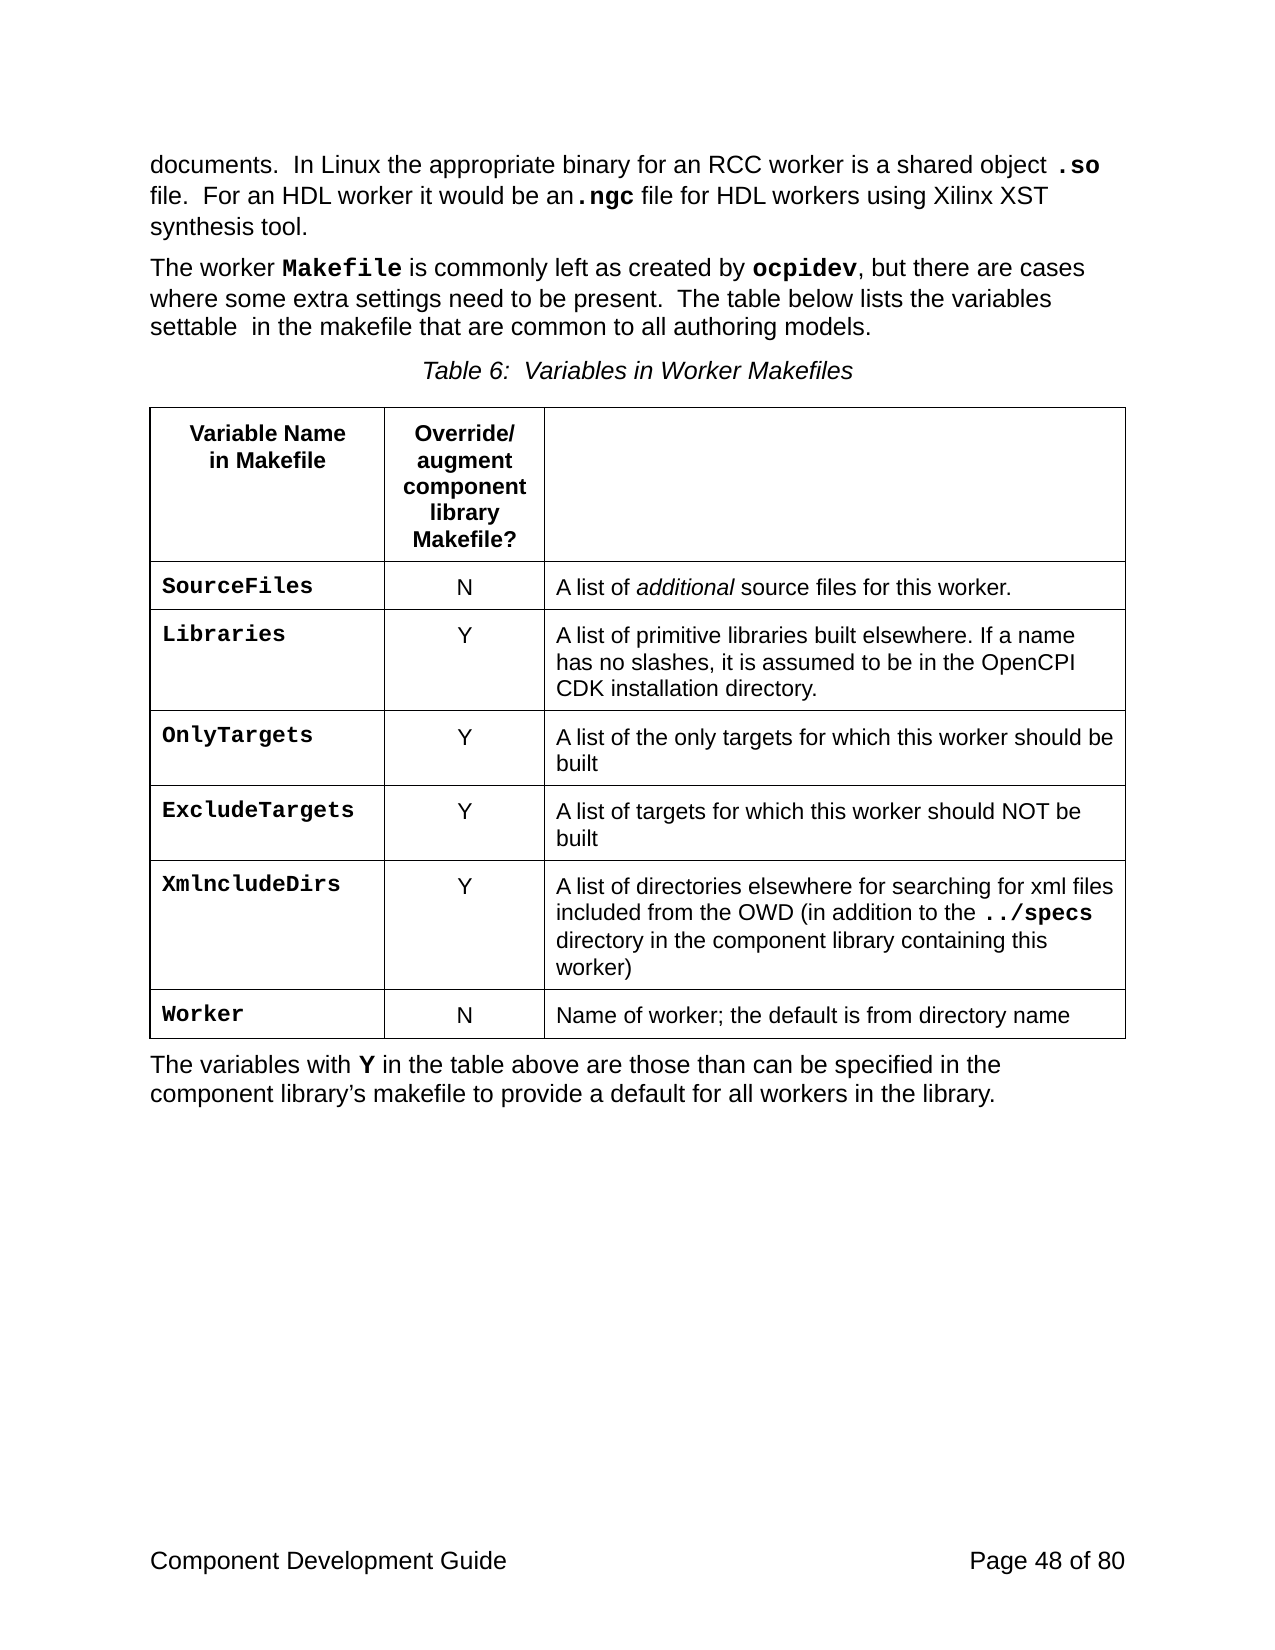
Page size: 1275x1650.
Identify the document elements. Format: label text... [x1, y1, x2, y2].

text documents. In Linux the appropriate binary for an RCC worker is a shared object .so file. For an HDL worker it would be an.ngc file for HDL workers using Xilinx XST synthesis tool. [150, 150, 1125, 241]
table_cell A list of targets for which this worker should NOT be built [545, 786, 1125, 860]
table_cell Y [385, 786, 544, 860]
table_cell OnlyTargets [151, 711, 384, 785]
table_header Override/ augment component library Makefile? [385, 408, 544, 561]
table_cell A list of directories elsewhere for searching for xml files included from the OWD (in addition to the ../specs directory in the component library containing this worker) [545, 861, 1125, 989]
table_cell N [385, 990, 544, 1037]
table_cell SourceFiles [151, 562, 384, 609]
table_cell N [385, 562, 544, 609]
table_header Variable Name in Makefile [151, 408, 384, 561]
table_cell ExcludeTargets [151, 786, 384, 860]
table_cell Name of worker; the default is from directory name [545, 990, 1125, 1037]
table_header [545, 408, 1125, 561]
table_cell Y [385, 861, 544, 989]
table_cell XmlncludeDirs [151, 861, 384, 989]
text The variables with Y in the table above are those than can be specified in the component library’s makefile to provide a default for all workers in the library. [150, 1051, 1125, 1108]
table_cell Y [385, 610, 544, 710]
table_cell A list of additional source files for this worker. [545, 562, 1125, 609]
text The worker Makefile is commonly left as created by ocpidev, but there are cases where some extra settings need to be present. The table below lists the variables settable in the makefile that are common to all authoring models. [150, 253, 1125, 341]
table_cell A list of primitive libraries built elsewhere. If a name has no slashes, it is assumed to be in the OpenCPI CDK installation directory. [545, 610, 1125, 710]
table_cell Worker [151, 990, 384, 1037]
text Table 6: Variables in Worker Makefiles [150, 356, 1125, 385]
table_cell Libraries [151, 610, 384, 710]
table_cell A list of the only targets for which this worker should be built [545, 711, 1125, 785]
table_cell Y [385, 711, 544, 785]
